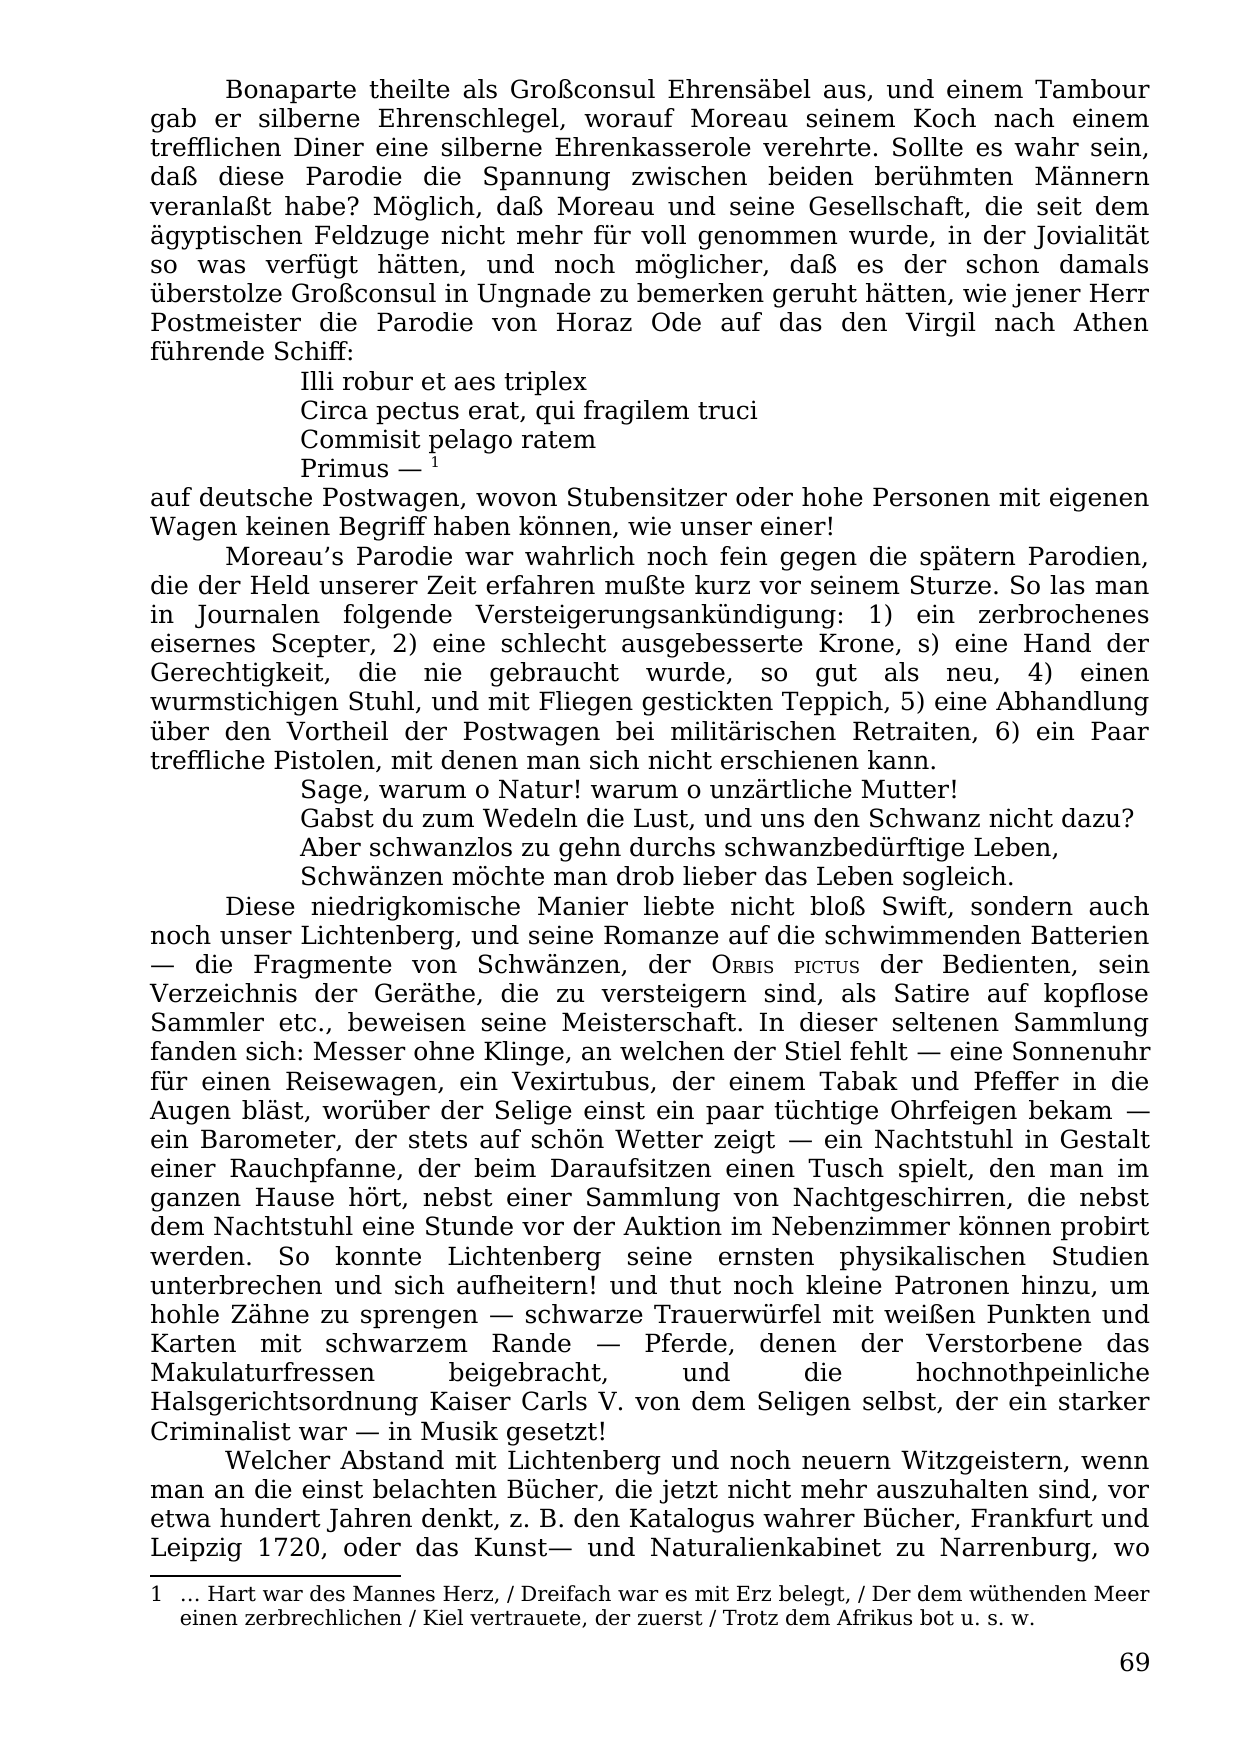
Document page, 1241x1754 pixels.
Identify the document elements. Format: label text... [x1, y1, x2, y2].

text Gabst du zum Wedeln die Lust, und uns den Schwanz nicht dazu? [300, 804, 1151, 833]
text Illi robur et aes triplex [300, 367, 1151, 396]
text auf deutsche Postwagen, wovon Stubensitzer oder hohe Personen mit eigenen Wagen keinen Begriff haben können, wie unser einer! [150, 483, 1151, 542]
text Bonaparte theilte als Großconsul Ehrensäbel aus, und einem Tambour gab er silberne Ehrenschlegel, worauf Moreau seinem Koch nach einem trefflichen Diner eine silberne Ehrenkasserole verehrte. Sollte es wahr sein, daß diese Parodie die Spannung zwischen beiden berühmten Männern veranlaßt habe? Möglich, daß Moreau und seine Gesellschaft, die seit dem ägyptischen Feldzuge nicht mehr für voll genommen wurde, in der Jovialität so was verfügt hätten, und noch möglicher, daß es der schon damals überstolze Großconsul in Ungnade zu bemerken geruht hätten, wie jener Herr Postmeister die Parodie von Horaz Ode auf das den Virgil nach Athen führende Schiff: [150, 75, 1151, 367]
text Sage, warum o Natur! warum o unzärtliche Mutter! [300, 775, 1151, 804]
text Circa pectus erat, qui fragilem truci [300, 396, 1151, 425]
text Primus — [300, 454, 1151, 483]
text Schwänzen möchte man drob lieber das Leben sogleich. [300, 862, 1151, 892]
text Aber schwanzlos zu gehn durchs schwanzbedürftige Leben, [300, 833, 1151, 862]
text Diese niedrigkomische Manier liebte nicht bloß Swift, sondern auch noch unser Lichtenberg, und seine Romanze auf die schwimmenden Batterien — die Fragmente von Schwänzen, der Orbis pictus der Bedienten, sein Verzeichnis der Geräthe, die zu versteigern sind, als Satire auf kopflose Sammler etc., beweisen seine Meisterschaft. In dieser seltenen Sammlung fanden sich: Messer ohne Klinge, an welchen der Stiel fehlt — eine Sonnenuhr für einen Reisewagen, ein Vexirtubus, der einem Tabak und Pfeffer in die Augen bläst, worüber der Selige einst ein paar tüchtige Ohrfeigen bekam — ein Barometer, der stets auf schön Wetter zeigt — ein Nachtstuhl in Gestalt einer Rauchpfanne, der beim Daraufsitzen einen Tusch spielt, den man im ganzen Hause hört, nebst einer Sammlung von Nachtgeschirren, die nebst dem Nachtstuhl eine Stunde vor der Auktion im Nebenzimmer können probirt werden. So konnte Lichtenberg seine ernsten physikalischen Studien unterbrechen und sich aufheitern! und thut noch kleine Patronen hinzu, um hohle Zähne zu sprengen — schwarze Trauerwürfel mit weißen Punkten und Karten mit schwarzem Rande — Pferde, denen der Verstorbene das Makulaturfressen beigebracht, und die hochnothpeinliche Halsgerichtsordnung Kaiser Carls V. von dem Seligen selbst, der ein starker Criminalist war — in Musik gesetzt! [150, 892, 1151, 1446]
text Moreau’s Parodie war wahrlich noch fein gegen die spätern Parodien, die der Held unserer Zeit erfahren mußte kurz vor seinem Sturze. So las man in Journalen folgende Versteigerungsankündigung: 1) ein zerbrochenes eisernes Scepter, 2) eine schlecht ausgebesserte Krone, s) eine Hand der Gerechtigkeit, die nie gebraucht wurde, so gut als neu, 4) einen wurmstichigen Stuhl, und mit Fliegen gestickten Teppich, 5) eine Abhandlung über den Vortheil der Postwagen bei militärischen Retraiten, 6) ein Paar treffliche Pistolen, mit denen man sich nicht erschienen kann. [150, 542, 1151, 775]
text … Hart war des Mannes Herz, / Dreifach war es mit Erz belegt, / Der dem wüthenden Meer einen zerbrechlichen / Kiel vertrauete, der zuerst / Trotz dem Afrikus bot u. s. w. [150, 1582, 1151, 1631]
text Commisit pelago ratem [300, 425, 1151, 454]
text Welcher Abstand mit Lichtenberg und noch neuern Witzgeistern, wenn man an die einst belachten Bücher, die jetzt nicht mehr auszuhalten sind, vor etwa hundert Jahren denkt, z. B. den Katalogus wahrer Bücher, Frankfurt und Leipzig 1720, oder das Kunst— und Naturalienkabinet zu Narrenburg, wo [150, 1446, 1151, 1562]
